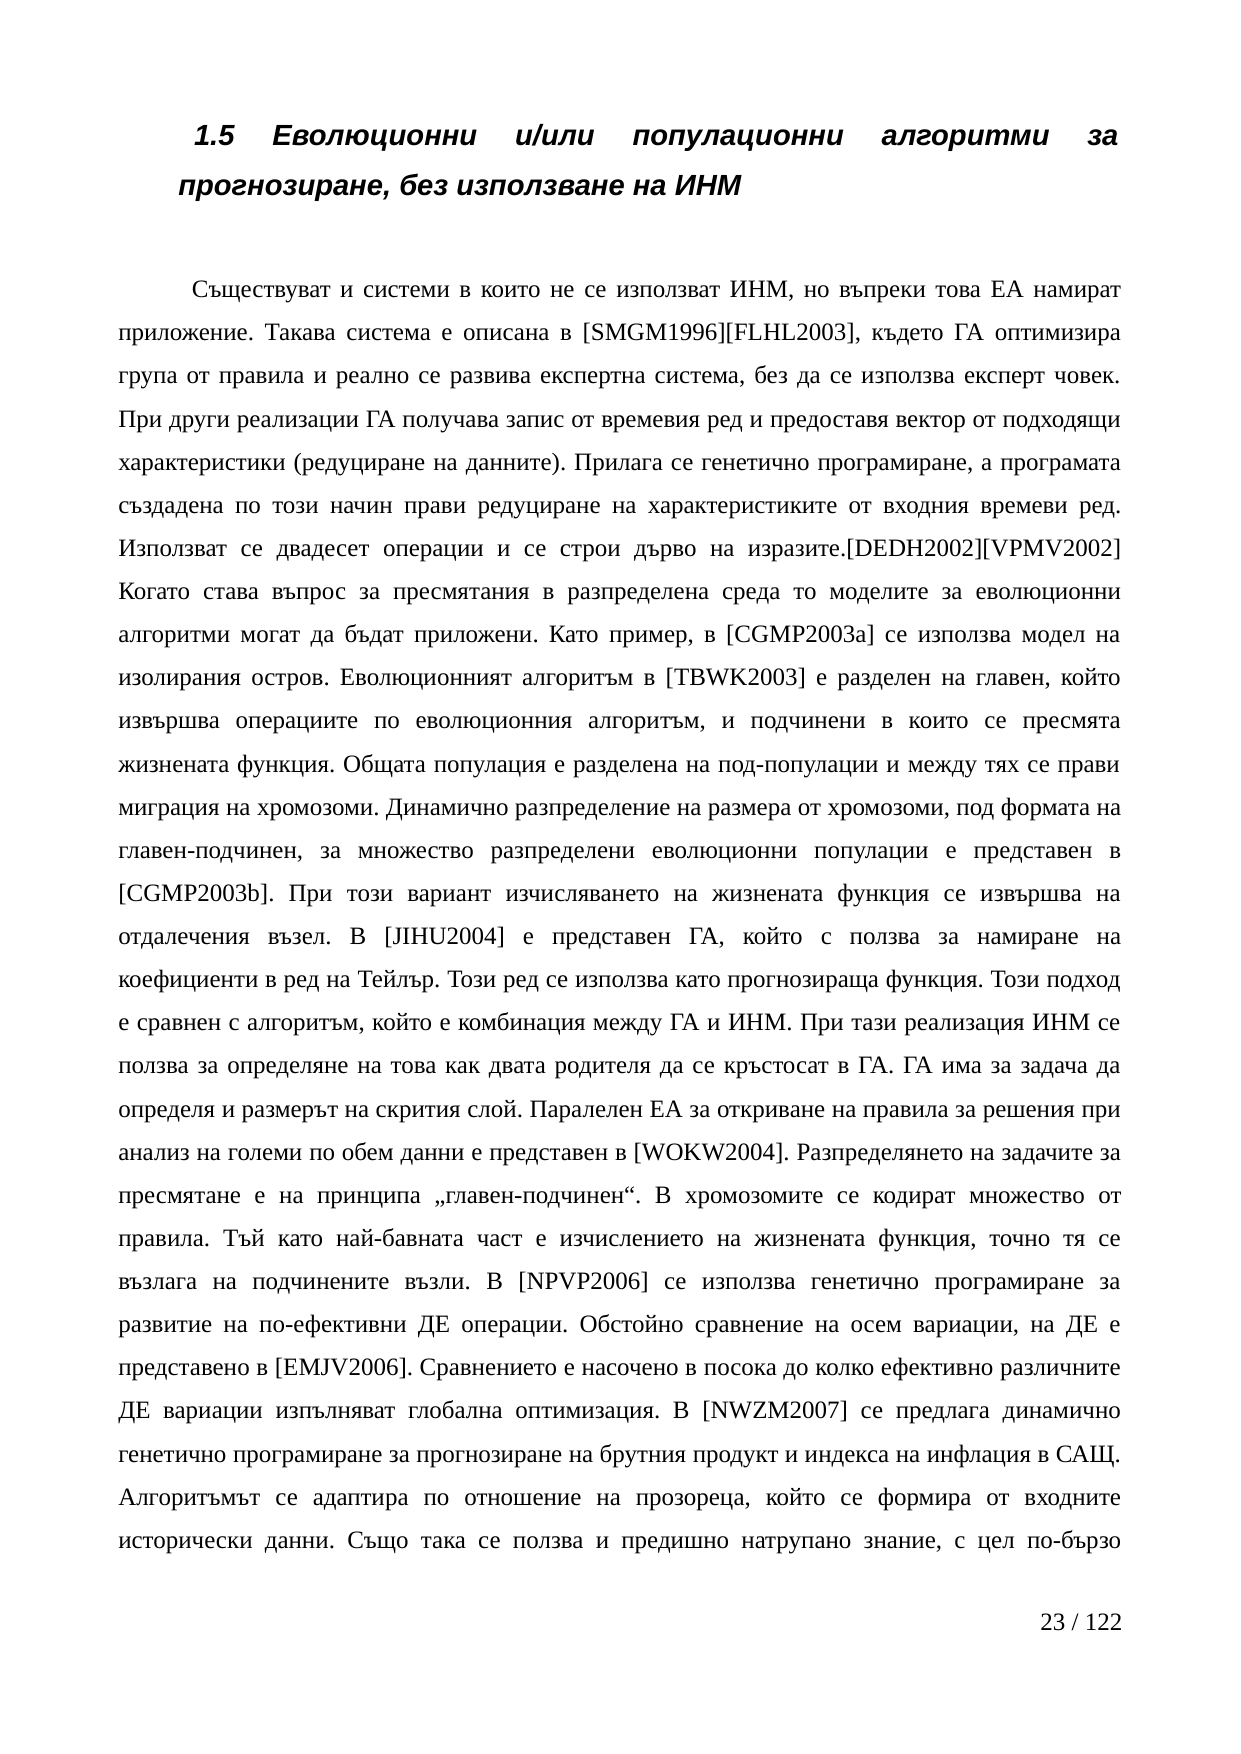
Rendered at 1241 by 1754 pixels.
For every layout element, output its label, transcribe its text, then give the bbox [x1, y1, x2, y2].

text Съществуват и системи в които не се използват ИНМ, но въпреки това ЕА намират приложение. Такава система е описана в [SMGM1996][FLHL2003], където ГА оптимизира група от правила и реално се развива експертна система, без да се използва експерт човек. При други реализации ГА получава запис от времевия ред и предоставя вектор от подходящи характеристики (редуциране на данните). Прилага се генетично програмиране, а програмата създадена по този начин прави редуциране на характеристиките от входния времеви ред. Използват се двадесет операции и се строи дърво на изразите.[DEDH2002][VPMV2002] Когато става въпрос за пресмятания в разпределена среда то моделите за еволюционни алгоритми могат да бъдат приложени. Като пример, в [CGMP2003a] се използва модел на изолирания остров. Еволюционният алгоритъм в [TBWK2003] е разделен на главен, който извършва операциите по еволюционния алгоритъм, и подчинени в които се пресмята жизнената функция. Общата популация е разделена на под-популации и между тях се прави миграция на хромозоми. Динамично разпределение на размера от хромозоми, под формата на главен-подчинен, за множество разпределени еволюционни популации е представен в [CGMP2003b]. При този вариант изчисляването на жизнената функция се извършва на отдалечения възел. В [JIHU2004] е представен ГА, който с ползва за намиране на коефициенти в ред на Тейлър. Този ред се използва като прогнозираща функция. Този подход е сравнен с алгоритъм, който е комбинация между ГА и ИНМ. При тази реализация ИНМ се ползва за определяне на това как двата родителя да се кръстосат в ГА. ГА има за задача да определя и размерът на скрития слой. Паралелен ЕА за откриване на правила за решения при анализ на големи по обем данни е представен в [WOKW2004]. Разпределянето на задачите за пресмятане е на принципа „главен-подчинен“. В хромозомите се кодират множество от правила. Тъй като най-бавната част е изчислението на жизнената функция, точно тя се възлага на подчинените възли. В [NPVP2006] се използва генетично програмиране за развитие на по-ефективни ДЕ операции. Обстойно сравнение на осем вариации, на ДЕ е представено в [EMJV2006]. Сравнението е насочено в посока до колко ефективно различните ДЕ вариации изпълняват глобална оптимизация. В [NWZM2007] се предлага динамично генетично програмиране за прогнозиране на брутния продукт и индекса на инфлация в САЩ. Алгоритъмът се адаптира по отношение на прозореца, който се формира от входните исторически данни. Също така се ползва и предишно натрупано знание, с цел по-бързо [118, 274, 1122, 1554]
subtitle 1.5 Еволюционни и/или популационни алгоритми за прогнозиране, без използване на ИНМ [118, 118, 1122, 202]
